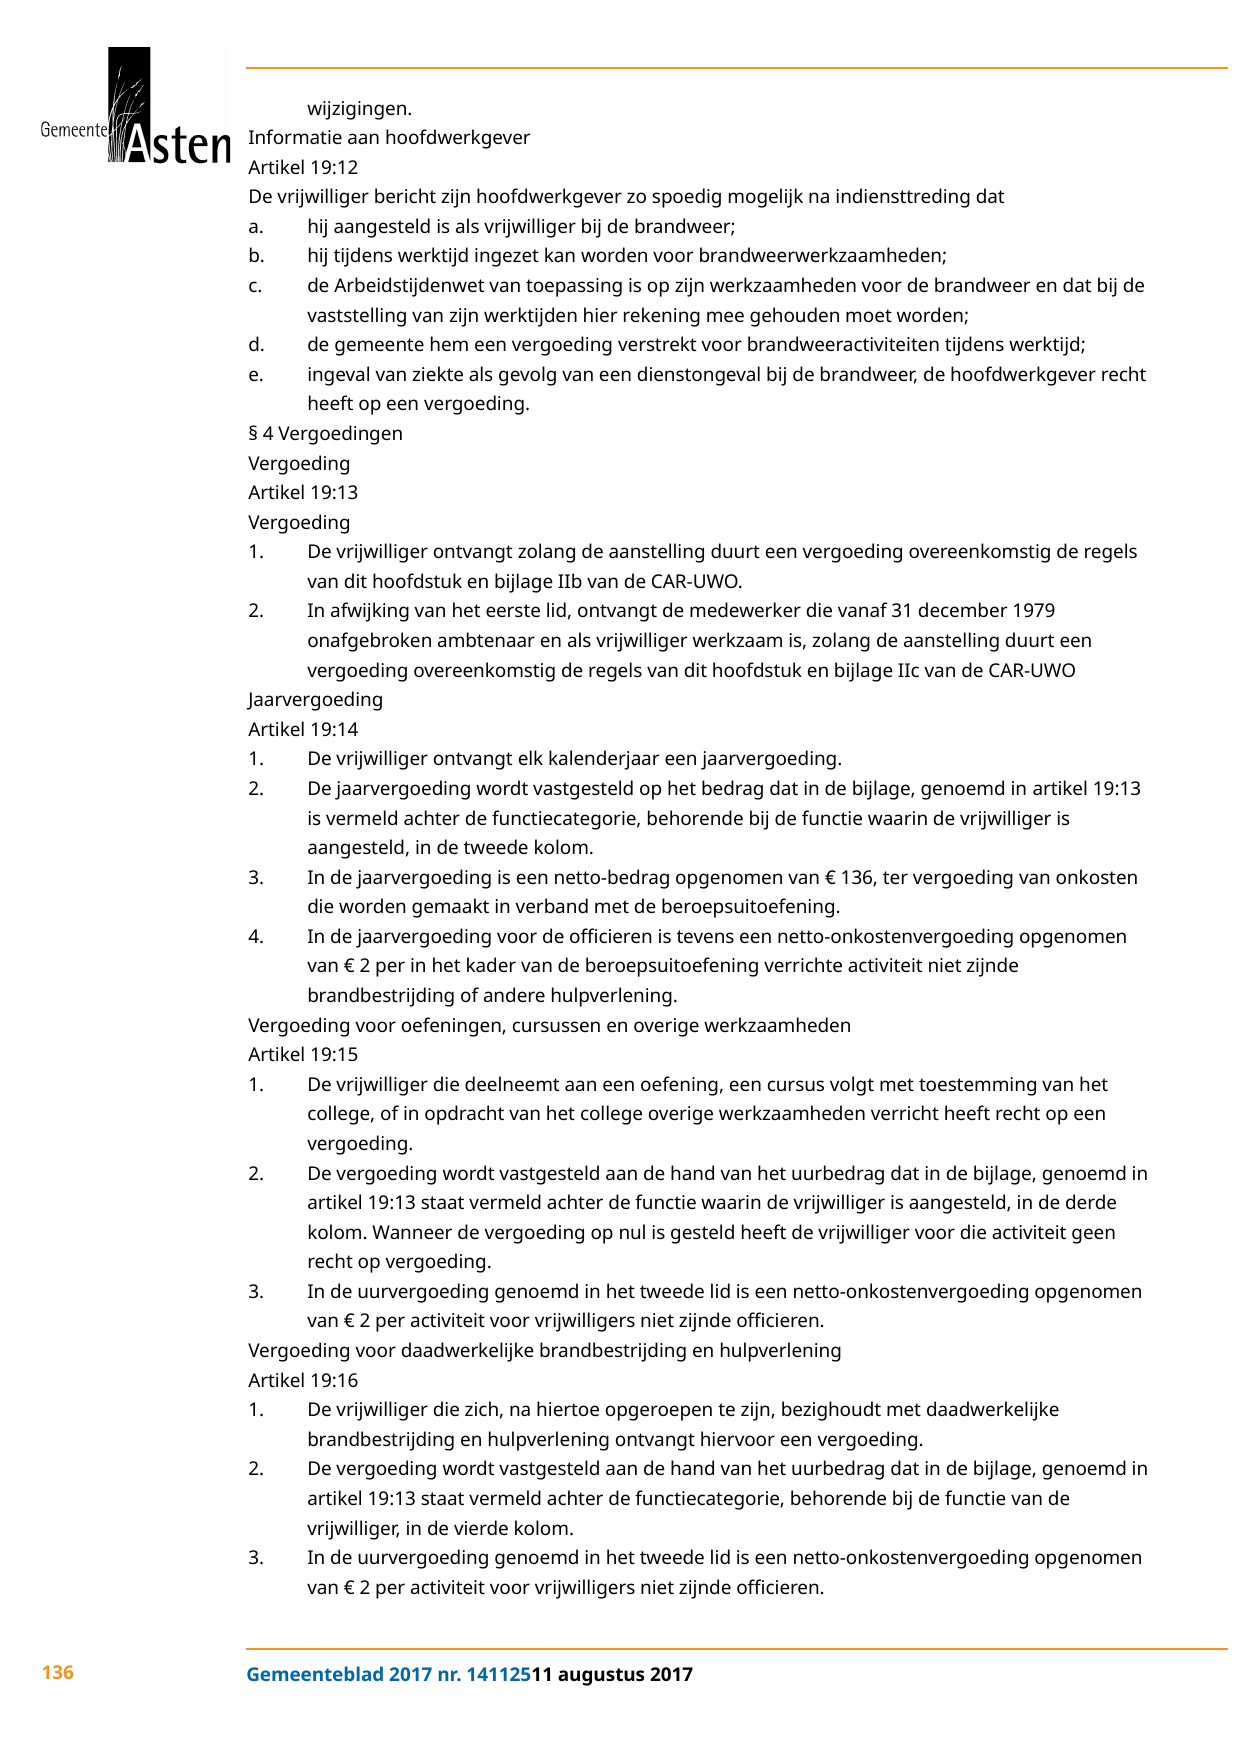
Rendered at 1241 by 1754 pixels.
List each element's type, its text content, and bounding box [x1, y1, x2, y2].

list De vrijwilliger ontvangt zolang de aanstelling duurt een vergoeding overeenkomstig de regels van dit hoofdstuk en bijlage IIb van de CAR-UWO. [248, 538, 1152, 594]
text Vergoeding voor daadwerkelijke brandbestrijding en hulpverlening [248, 1337, 1152, 1363]
text Jaarvergoeding [248, 686, 1152, 712]
text Artikel 19:14 [248, 716, 1152, 742]
text Artikel 19:12 [248, 154, 1152, 180]
picture [41, 47, 231, 172]
list ingeval van ziekte als gevolg van een dienstongeval bij de brandweer, de hoofdwerkgever recht heeft op een vergoeding. [248, 361, 1152, 416]
text Informatie aan hoofdwerkgever [248, 124, 1152, 150]
text Vergoeding [248, 509, 1152, 535]
text Vergoeding [248, 450, 1152, 476]
text Artikel 19:15 [248, 1041, 1152, 1067]
list hij aangesteld is als vrijwilliger bij de brandweer; [248, 213, 1152, 239]
list De vergoeding wordt vastgesteld aan de hand van het uurbedrag dat in de bijlage, genoemd in artikel 19:13 staat vermeld achter de functie waarin de vrijwilliger is aangesteld, in de derde kolom. Wanneer de vergoeding op nul is gesteld heeft de vrijwilliger voor die activiteit geen recht op vergoeding. [248, 1160, 1152, 1274]
text Artikel 19:16 [248, 1367, 1152, 1393]
list De vrijwilliger die deelneemt aan een oefening, een cursus volgt met toestemming van het college, of in opdracht van het college overige werkzaamheden verricht heeft recht op een vergoeding. [248, 1071, 1152, 1156]
list de gemeente hem een vergoeding verstrekt voor brandweeractiviteiten tijdens werktijd; [248, 331, 1152, 357]
text § 4 Vergoedingen [248, 420, 1152, 446]
list De jaarvergoeding wordt vastgesteld op het bedrag dat in de bijlage, genoemd in artikel 19:13 is vermeld achter de functiecategorie, behorende bij de functie waarin de vrijwilliger is aangesteld, in de tweede kolom. [248, 775, 1152, 860]
list In de uurvergoeding genoemd in het tweede lid is een netto-onkostenvergoeding opgenomen van € 2 per activiteit voor vrijwilligers niet zijnde officieren. [248, 1544, 1152, 1600]
list de Arbeidstijdenwet van toepassing is op zijn werkzaamheden voor de brandweer en dat bij de vaststelling van zijn werktijden hier rekening mee gehouden moet worden; [248, 272, 1152, 328]
list De vergoeding wordt vastgesteld aan de hand van het uurbedrag dat in de bijlage, genoemd in artikel 19:13 staat vermeld achter de functiecategorie, behorende bij de functie van de vrijwilliger, in de vierde kolom. [248, 1456, 1152, 1541]
list wijzigingen. [248, 95, 1152, 121]
list In afwijking van het eerste lid, ontvangt de medewerker die vanaf 31 december 1979 onafgebroken ambtenaar en als vrijwilliger werkzaam is, zolang de aanstelling duurt een vergoeding overeenkomstig de regels van dit hoofdstuk en bijlage IIc van de CAR-UWO [248, 598, 1152, 683]
list De vrijwilliger die zich, na hiertoe opgeroepen te zijn, bezighoudt met daadwerkelijke brandbestrijding en hulpverlening ontvangt hiervoor een vergoeding. [248, 1396, 1152, 1452]
text Vergoeding voor oefeningen, cursussen en overige werkzaamheden [248, 1012, 1152, 1038]
list In de jaarvergoeding voor de officieren is tevens een netto-onkostenvergoeding opgenomen van € 2 per in het kader van de beroepsuitoefening verrichte activiteit niet zijnde brandbestrijding of andere hulpverlening. [248, 923, 1152, 1008]
list hij tijdens werktijd ingezet kan worden voor brandweerwerkzaamheden; [248, 243, 1152, 268]
list De vrijwilliger ontvangt elk kalenderjaar een jaarvergoeding. [248, 746, 1152, 771]
text Artikel 19:13 [248, 479, 1152, 505]
list In de uurvergoeding genoemd in het tweede lid is een netto-onkostenvergoeding opgenomen van € 2 per activiteit voor vrijwilligers niet zijnde officieren. [248, 1278, 1152, 1333]
text De vrijwilliger bericht zijn hoofdwerkgever zo spoedig mogelijk na indiensttreding dat [248, 183, 1152, 209]
list In de jaarvergoeding is een netto-bedrag opgenomen van € 136, ter vergoeding van onkosten die worden gemaakt in verband met de beroepsuitoefening. [248, 864, 1152, 919]
